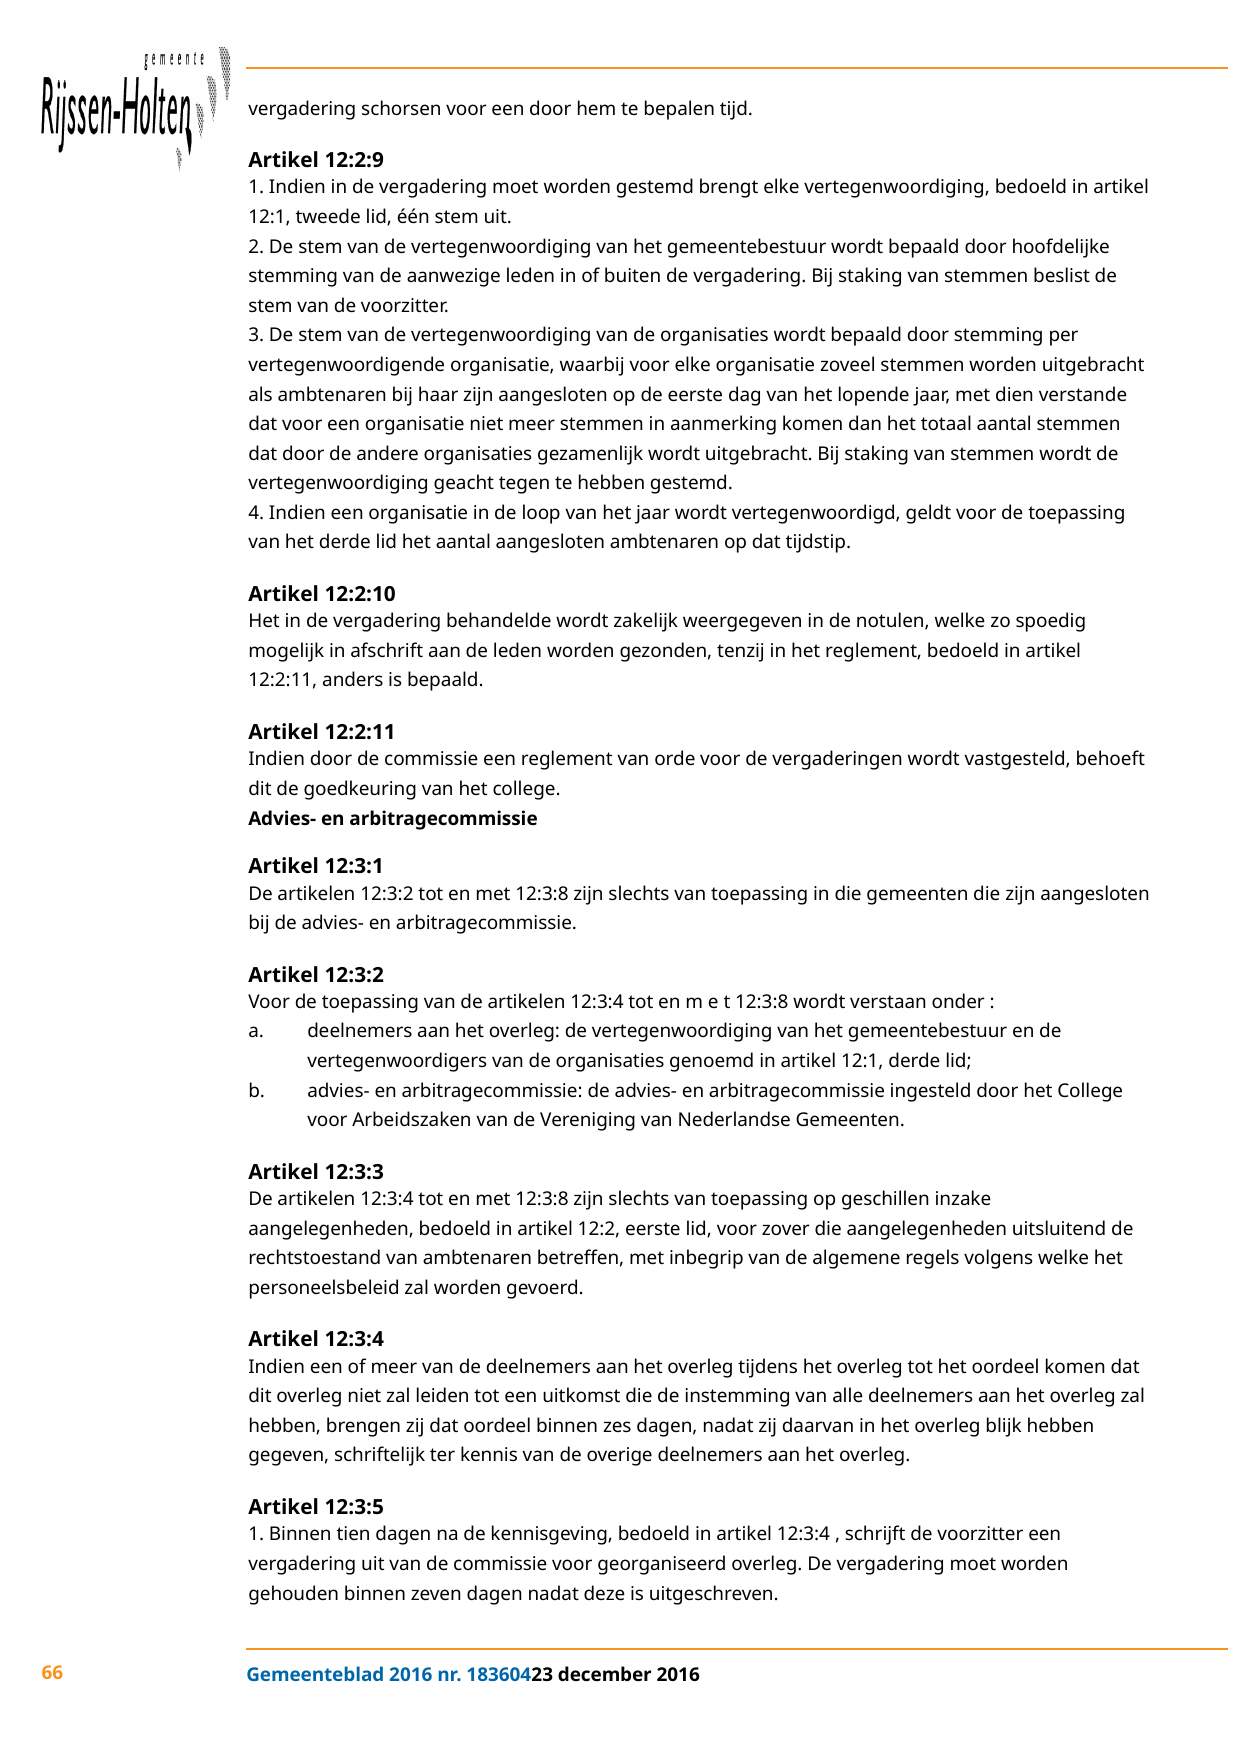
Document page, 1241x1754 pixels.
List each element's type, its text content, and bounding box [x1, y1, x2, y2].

text vergadering schorsen voor een door hem te bepalen tijd. [248, 95, 1152, 121]
text 3. De stem van de vertegenwoordiging van de organisaties wordt bepaald door stemming per vertegenwoordigende organisatie, waarbij voor elke organisatie zoveel stemmen worden uitgebracht als ambtenaren bij haar zijn aangesloten op de eerste dag van het lopende jaar, met dien verstande dat voor een organisatie niet meer stemmen in aanmerking komen dan het totaal aantal stemmen dat door de andere organisaties gezamenlijk wordt uitgebracht. Bij staking van stemmen wordt de vertegenwoordiging geacht tegen te hebben gestemd. [248, 322, 1152, 495]
text Artikel 12:2:11 [248, 717, 1152, 746]
text Artikel 12:2:10 [248, 579, 1152, 607]
text Het in de vergadering behandelde wordt zakelijk weergegeven in de notulen, welke zo spoedig mogelijk in afschrift aan de leden worden gezonden, tenzij in het reglement, bedoeld in artikel 12:2:11, anders is bepaald. [248, 607, 1152, 692]
picture [41, 47, 231, 172]
text Indien door de commissie een reglement van orde voor de vergaderingen wordt vastgesteld, behoeft dit de goedkeuring van het college. [248, 746, 1152, 801]
text Artikel 12:2:9 [248, 145, 1152, 174]
list deelnemers aan het overleg: de vertegenwoordiging van het gemeentebestuur en de vertegenwoordigers van de organisaties genoemd in artikel 12:1, derde lid; [248, 1018, 1152, 1073]
text Voor de toepassing van de artikelen 12:3:4 tot en m e t 12:3:8 wordt verstaan onder : [248, 988, 1152, 1014]
text 2. De stem van de vertegenwoordiging van het gemeentebestuur wordt bepaald door hoofdelijke stemming van de aanwezige leden in of buiten de vergadering. Bij staking van stemmen beslist de stem van de voorzitter. [248, 233, 1152, 318]
text Artikel 12:3:3 [248, 1157, 1152, 1185]
text 1. Binnen tien dagen na de kennisgeving, bedoeld in artikel 12:3:4 , schrijft de voorzitter een vergadering uit van de commissie voor georganiseerd overleg. De vergadering moet worden gehouden binnen zeven dagen nadat deze is uitgeschreven. [248, 1521, 1152, 1605]
text Artikel 12:3:1 [248, 851, 1152, 880]
text Artikel 12:3:2 [248, 960, 1152, 988]
text Indien een of meer van de deelnemers aan het overleg tijdens het overleg tot het oordeel komen dat dit overleg niet zal leiden tot een uitkomst die de instemming van alle deelnemers aan het overleg zal hebben, brengen zij dat oordeel binnen zes dagen, nadat zij daarvan in het overleg blijk hebben gegeven, schriftelijk ter kennis van de overige deelnemers aan het overleg. [248, 1353, 1152, 1467]
list advies- en arbitragecommissie: de advies- en arbitragecommissie ingesteld door het College voor Arbeidszaken van de Vereniging van Nederlandse Gemeenten. [248, 1077, 1152, 1132]
text 4. Indien een organisatie in de loop van het jaar wordt vertegenwoordigd, geldt voor de toepassing van het derde lid het aantal aangesloten ambtenaren op dat tijdstip. [248, 499, 1152, 554]
text Artikel 12:3:5 [248, 1492, 1152, 1521]
text Artikel 12:3:4 [248, 1324, 1152, 1353]
text Advies- en arbitragecommissie [248, 805, 1152, 830]
text 1. Indien in de vergadering moet worden gestemd brengt elke vertegenwoordiging, bedoeld in artikel 12:1, tweede lid, één stem uit. [248, 174, 1152, 229]
text De artikelen 12:3:2 tot en met 12:3:8 zijn slechts van toepassing in die gemeenten die zijn aangesloten bij de advies- en arbitragecommissie. [248, 880, 1152, 935]
text De artikelen 12:3:4 tot en met 12:3:8 zijn slechts van toepassing op geschillen inzake aangelegenheden, bedoeld in artikel 12:2, eerste lid, voor zover die aangelegenheden uitsluitend de rechtstoestand van ambtenaren betreffen, met inbegrip van de algemene regels volgens welke het personeelsbeleid zal worden gevoerd. [248, 1185, 1152, 1300]
